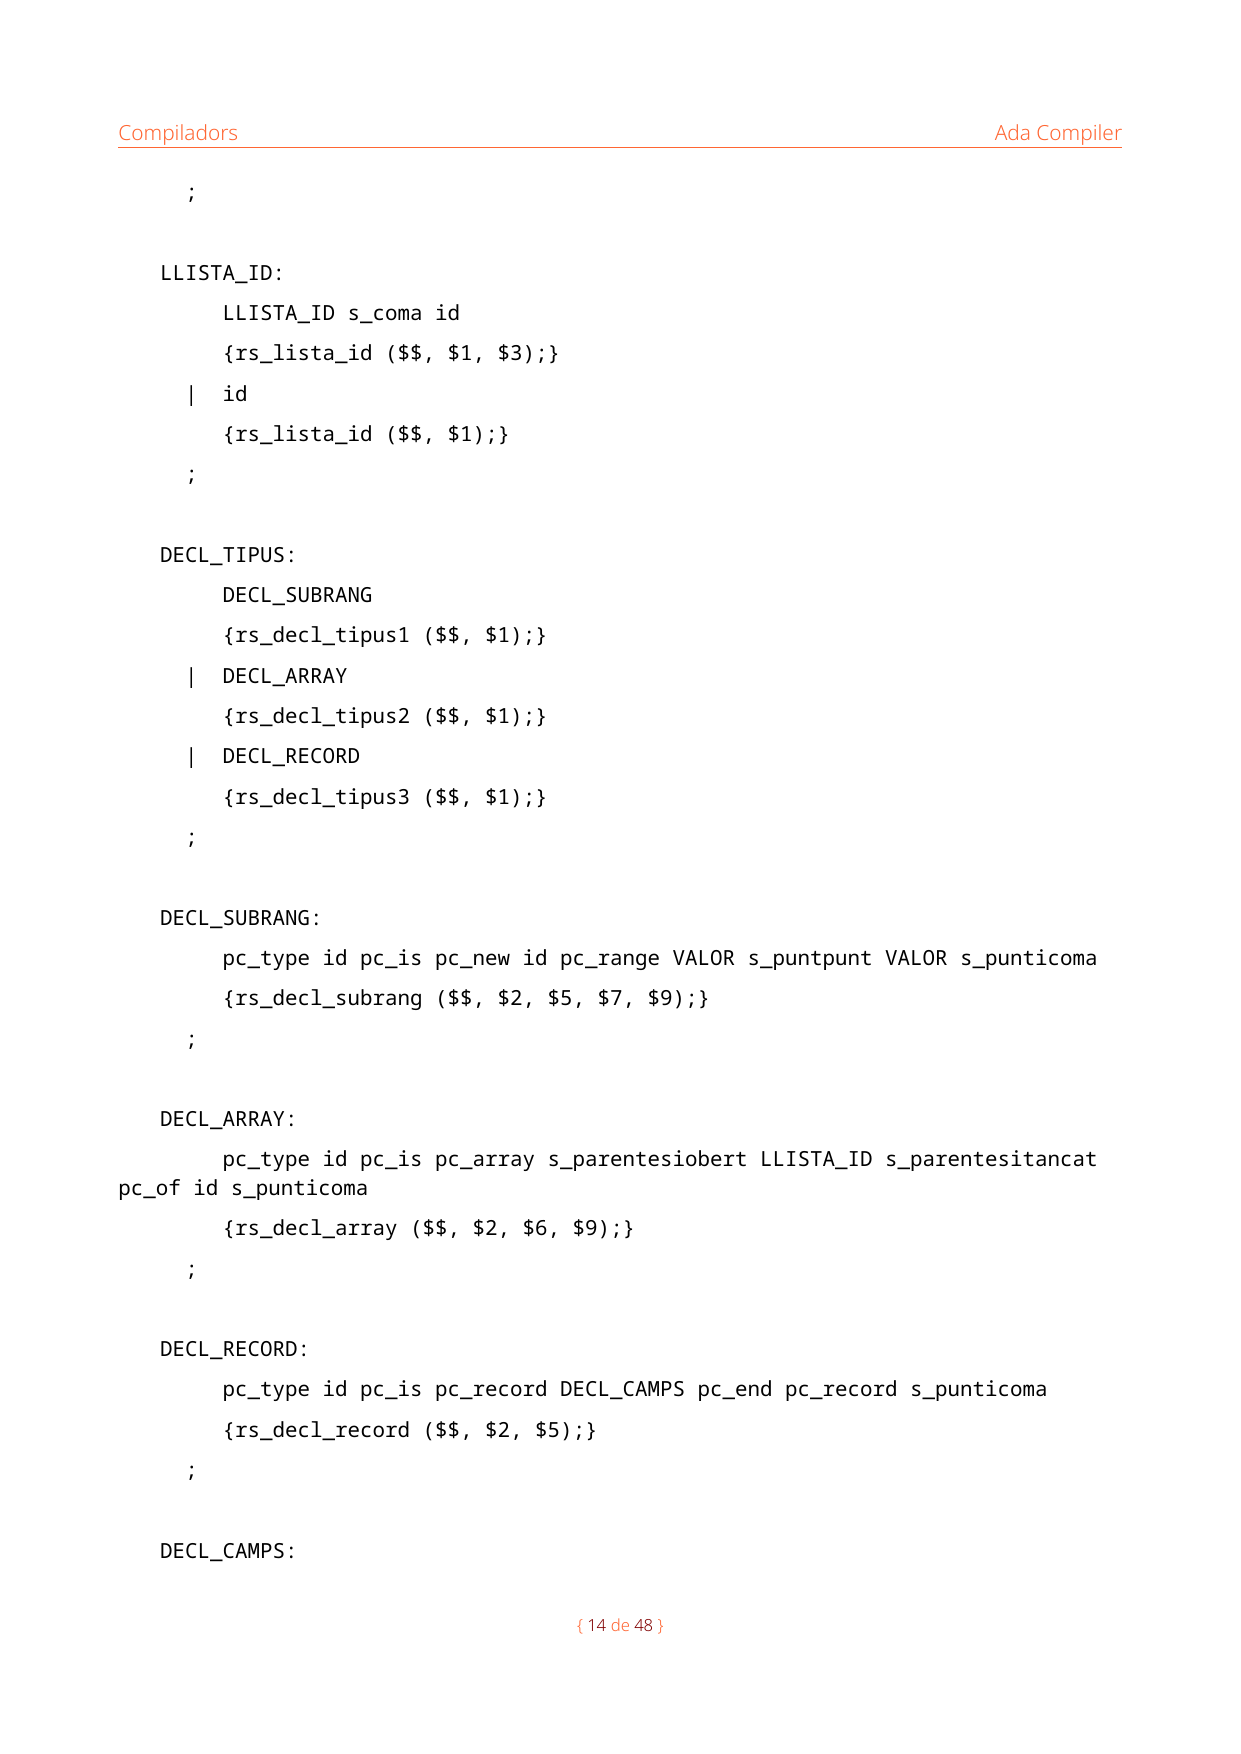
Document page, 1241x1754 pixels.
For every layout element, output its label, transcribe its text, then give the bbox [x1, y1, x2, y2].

text DECL_CAMPS: [118, 1536, 1122, 1564]
text pc_type id pc_is pc_record DECL_CAMPS pc_end pc_record s_punticoma [118, 1374, 1122, 1403]
text {rs_decl_subrang ($$, $2, $5, $7, $9);} [118, 983, 1122, 1012]
text ; [118, 822, 1122, 851]
text LLISTA_ID s_coma id [118, 298, 1122, 326]
text pc_type id pc_is pc_new id pc_range VALOR s_puntpunt VALOR s_punticoma [118, 943, 1122, 971]
text {rs_decl_record ($$, $2, $5);} [118, 1415, 1122, 1443]
text {rs_decl_array ($$, $2, $6, $9);} [118, 1213, 1122, 1242]
text {rs_lista_id ($$, $1);} [118, 419, 1122, 447]
text DECL_ARRAY: [118, 1104, 1122, 1133]
text {rs_lista_id ($$, $1, $3);} [118, 338, 1122, 367]
text DECL_SUBRANG [118, 580, 1122, 609]
text {rs_decl_tipus1 ($$, $1);} [118, 621, 1122, 649]
text DECL_TIPUS: [118, 540, 1122, 568]
text LLISTA_ID: [118, 258, 1122, 286]
text ; [118, 1024, 1122, 1052]
text ; [118, 1254, 1122, 1282]
text DECL_RECORD: [118, 1334, 1122, 1363]
text DECL_SUBRANG: [118, 903, 1122, 931]
text | DECL_RECORD [118, 741, 1122, 770]
text {rs_decl_tipus3 ($$, $1);} [118, 782, 1122, 810]
text | id [118, 379, 1122, 407]
text {rs_decl_tipus2 ($$, $1);} [118, 701, 1122, 729]
text ; [118, 1455, 1122, 1484]
text ; [118, 459, 1122, 488]
text | DECL_ARRAY [118, 661, 1122, 689]
text pc_type id pc_is pc_array s_parentesiobert LLISTA_ID s_parentesitancat pc_of id s_punticoma [118, 1144, 1122, 1201]
text ; [118, 177, 1122, 206]
